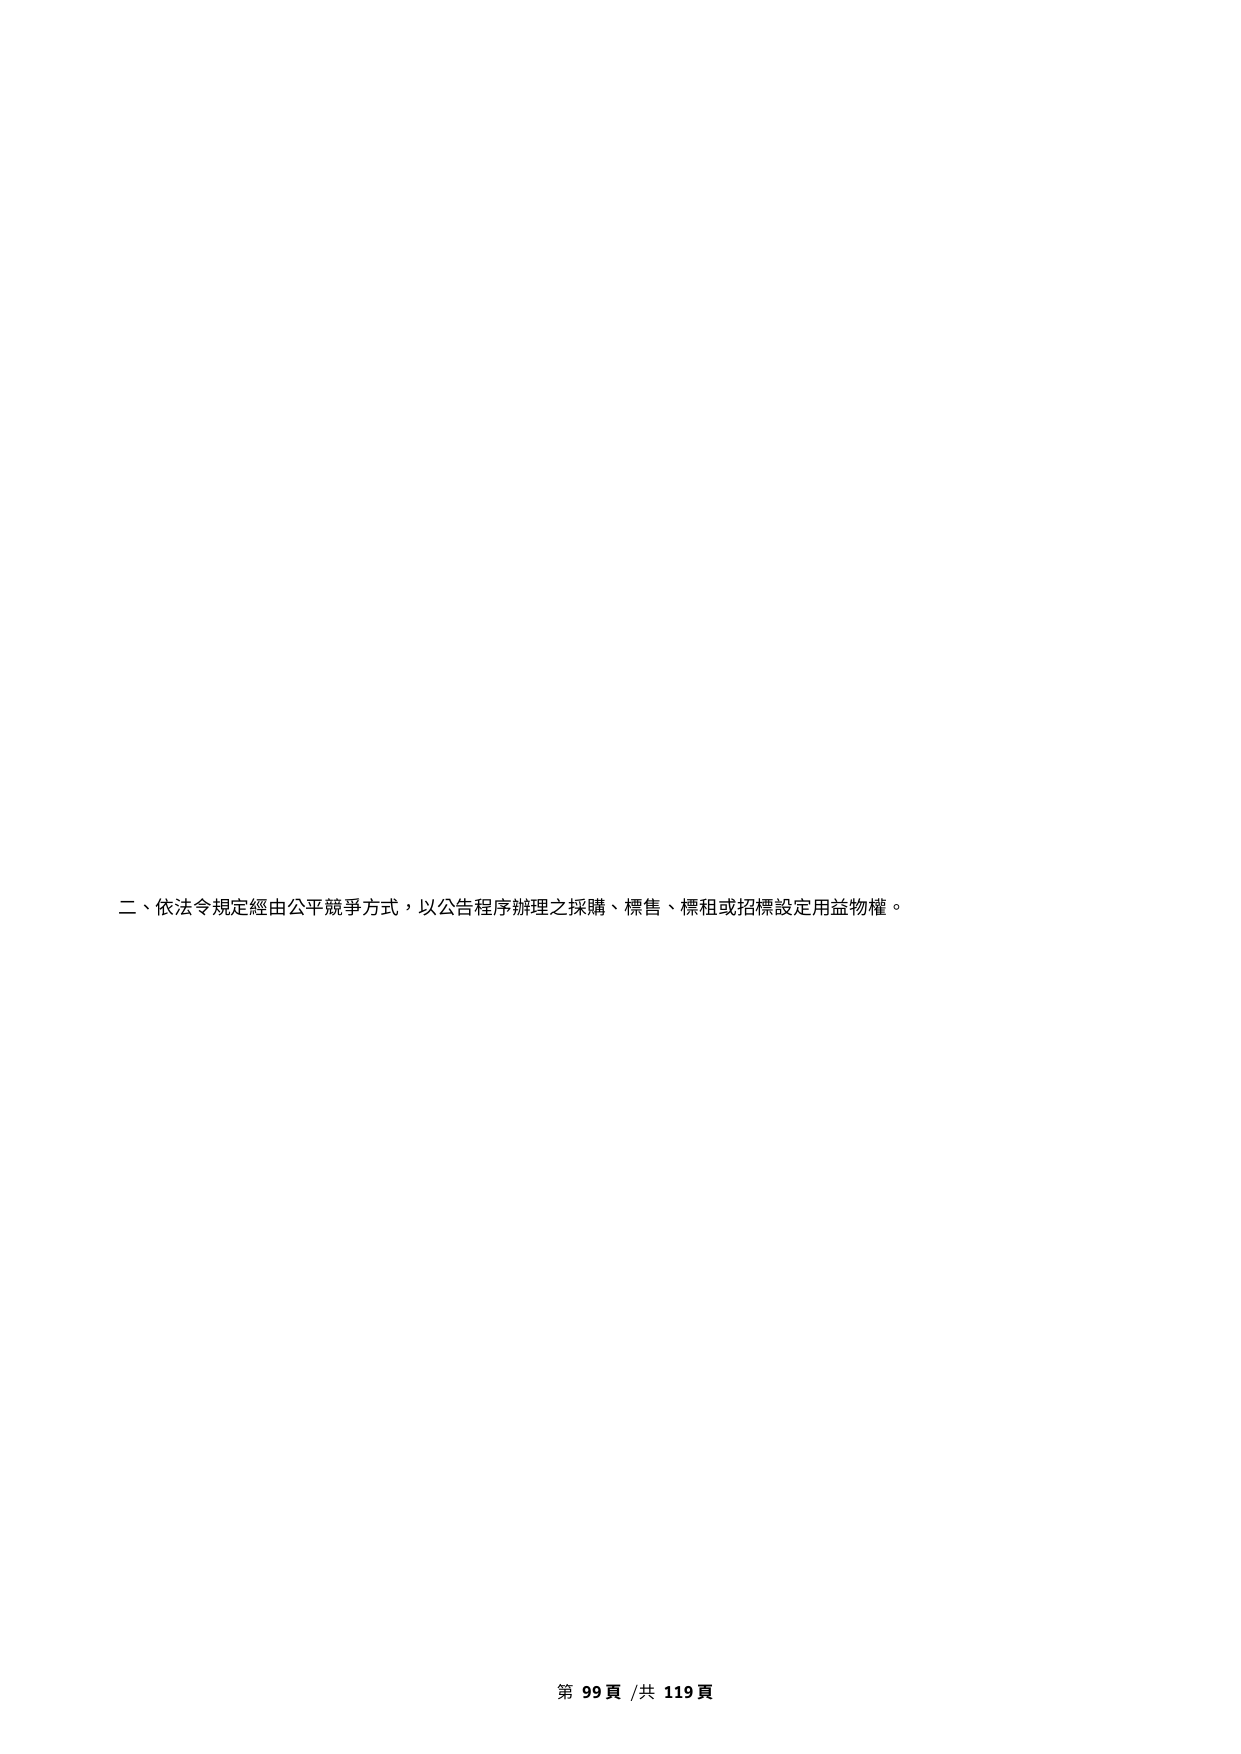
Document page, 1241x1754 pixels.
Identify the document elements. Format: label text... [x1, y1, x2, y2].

text 二、依法令規定經由公平競爭方式，以公告程序辦理之採購、標售、標租或招標設定用益物權。 [118, 865, 1152, 927]
